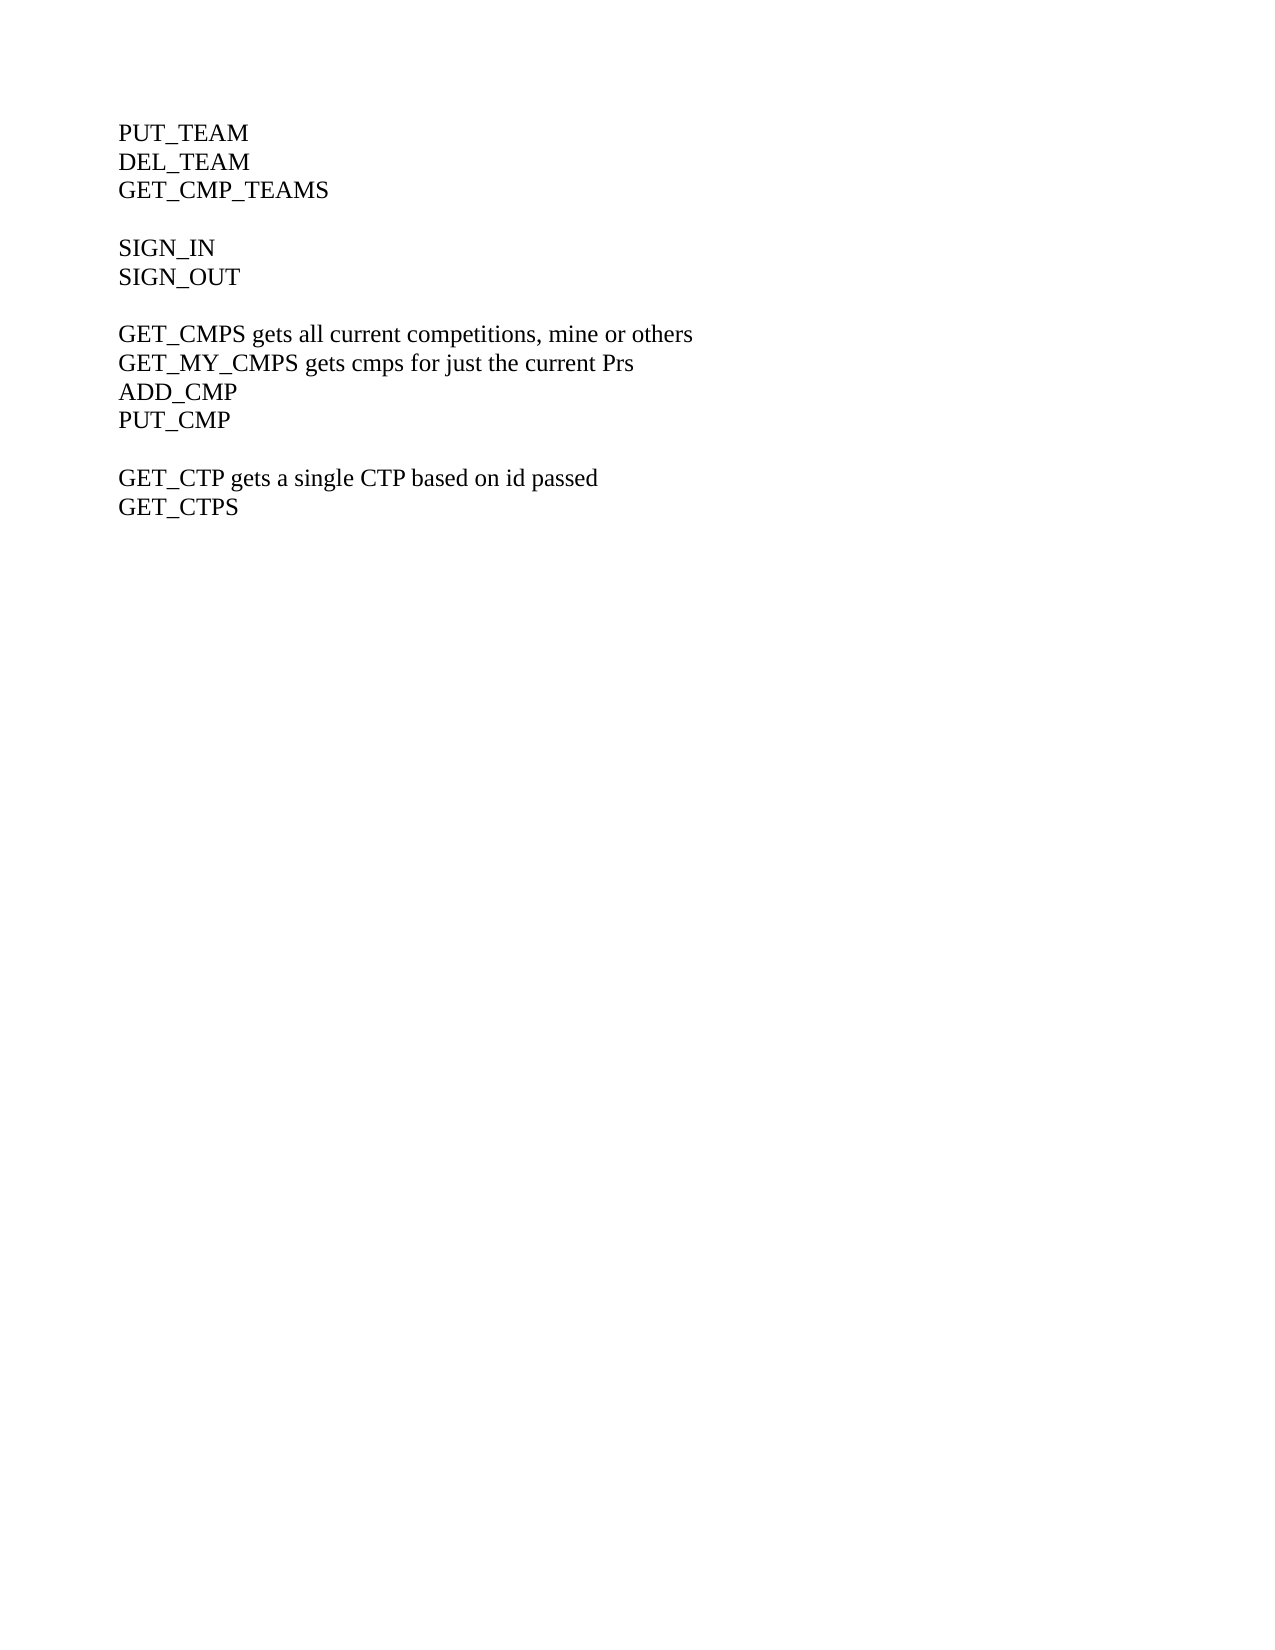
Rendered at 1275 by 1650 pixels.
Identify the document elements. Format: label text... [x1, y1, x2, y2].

text GET_CMP_TEAMS [118, 176, 1157, 204]
text GET_CTP gets a single CTP based on id passed [118, 463, 1157, 492]
text GET_CTPS [118, 492, 1157, 521]
text DEL_TEAM [118, 147, 1157, 176]
text SIGN_IN [118, 233, 1157, 262]
text ADD_CMP [118, 377, 1157, 406]
text GET_CMPS gets all current competitions, mine or others [118, 319, 1157, 348]
text GET_MY_CMPS gets cmps for just the current Prs [118, 348, 1157, 377]
text SIGN_OUT [118, 262, 1157, 291]
text PUT_CMP [118, 406, 1157, 434]
text PUT_TEAM [118, 118, 1157, 147]
